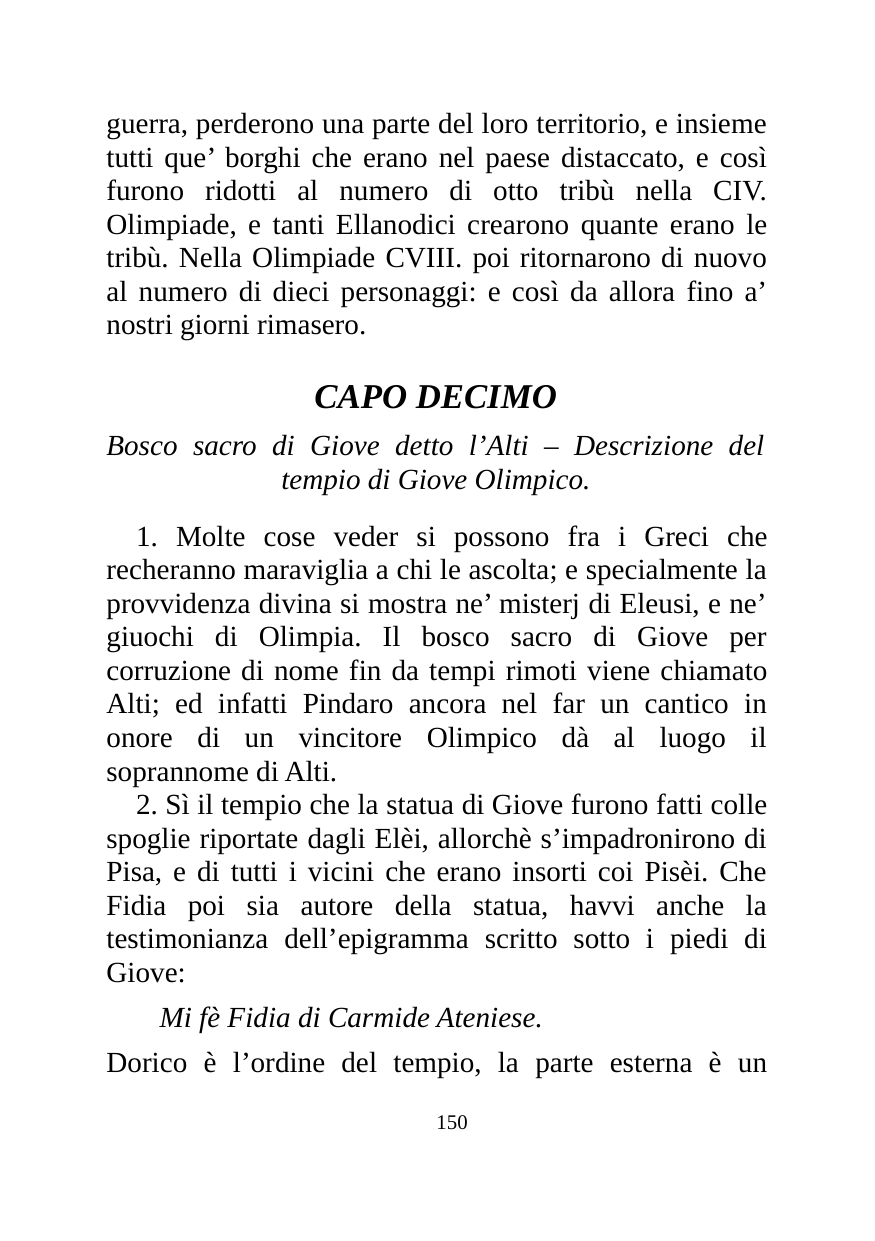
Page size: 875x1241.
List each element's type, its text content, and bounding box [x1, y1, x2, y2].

subtitle CAPO DECIMO [106, 376, 768, 416]
text Dorico è l’ordine del tempio, la parte esterna è un [106, 1046, 768, 1079]
text 2. Sì il tempio che la statua di Giove furono fatti colle spoglie riportate dagli Elèi, allorchè s’impadronirono di Pisa, e di tutti i vicini che erano insorti coi Pisèi. Che Fidia poi sia autore della statua, havvi anche la testimonianza dell’epigramma scritto sotto i piedi di Giove: [106, 787, 768, 988]
text 1. Molte cose veder si possono fra i Greci che recheranno maraviglia a chi le ascolta; e specialmente la provvidenza divina si mostra ne’ misterj di Eleusi, e ne’ giuochi di Olimpia. Il bosco sacro di Giove per corruzione di nome fin da tempi rimoti viene chiamato Alti; ed infatti Pindaro ancora nel far un cantico in onore di un vincitore Olimpico dà al luogo il soprannome di Alti. [106, 519, 768, 787]
text Mi fè Fidia di Carmide Ateniese. [159, 1000, 768, 1034]
text Bosco sacro di Giove detto l’Alti – Descrizione del tempio di Giove Olimpico. [106, 428, 768, 495]
text guerra, perderono una parte del loro territorio, e insieme tutti que’ borghi che erano nel paese distaccato, e così furono ridotti al numero di otto tribù nella CIV. Olimpiade, e tanti Ellanodici crearono quante erano le tribù. Nella Olimpiade CVIII. poi ritornarono di nuovo al numero di dieci personaggi: e così da allora fino a’ nostri giorni rimasero. [106, 106, 768, 341]
